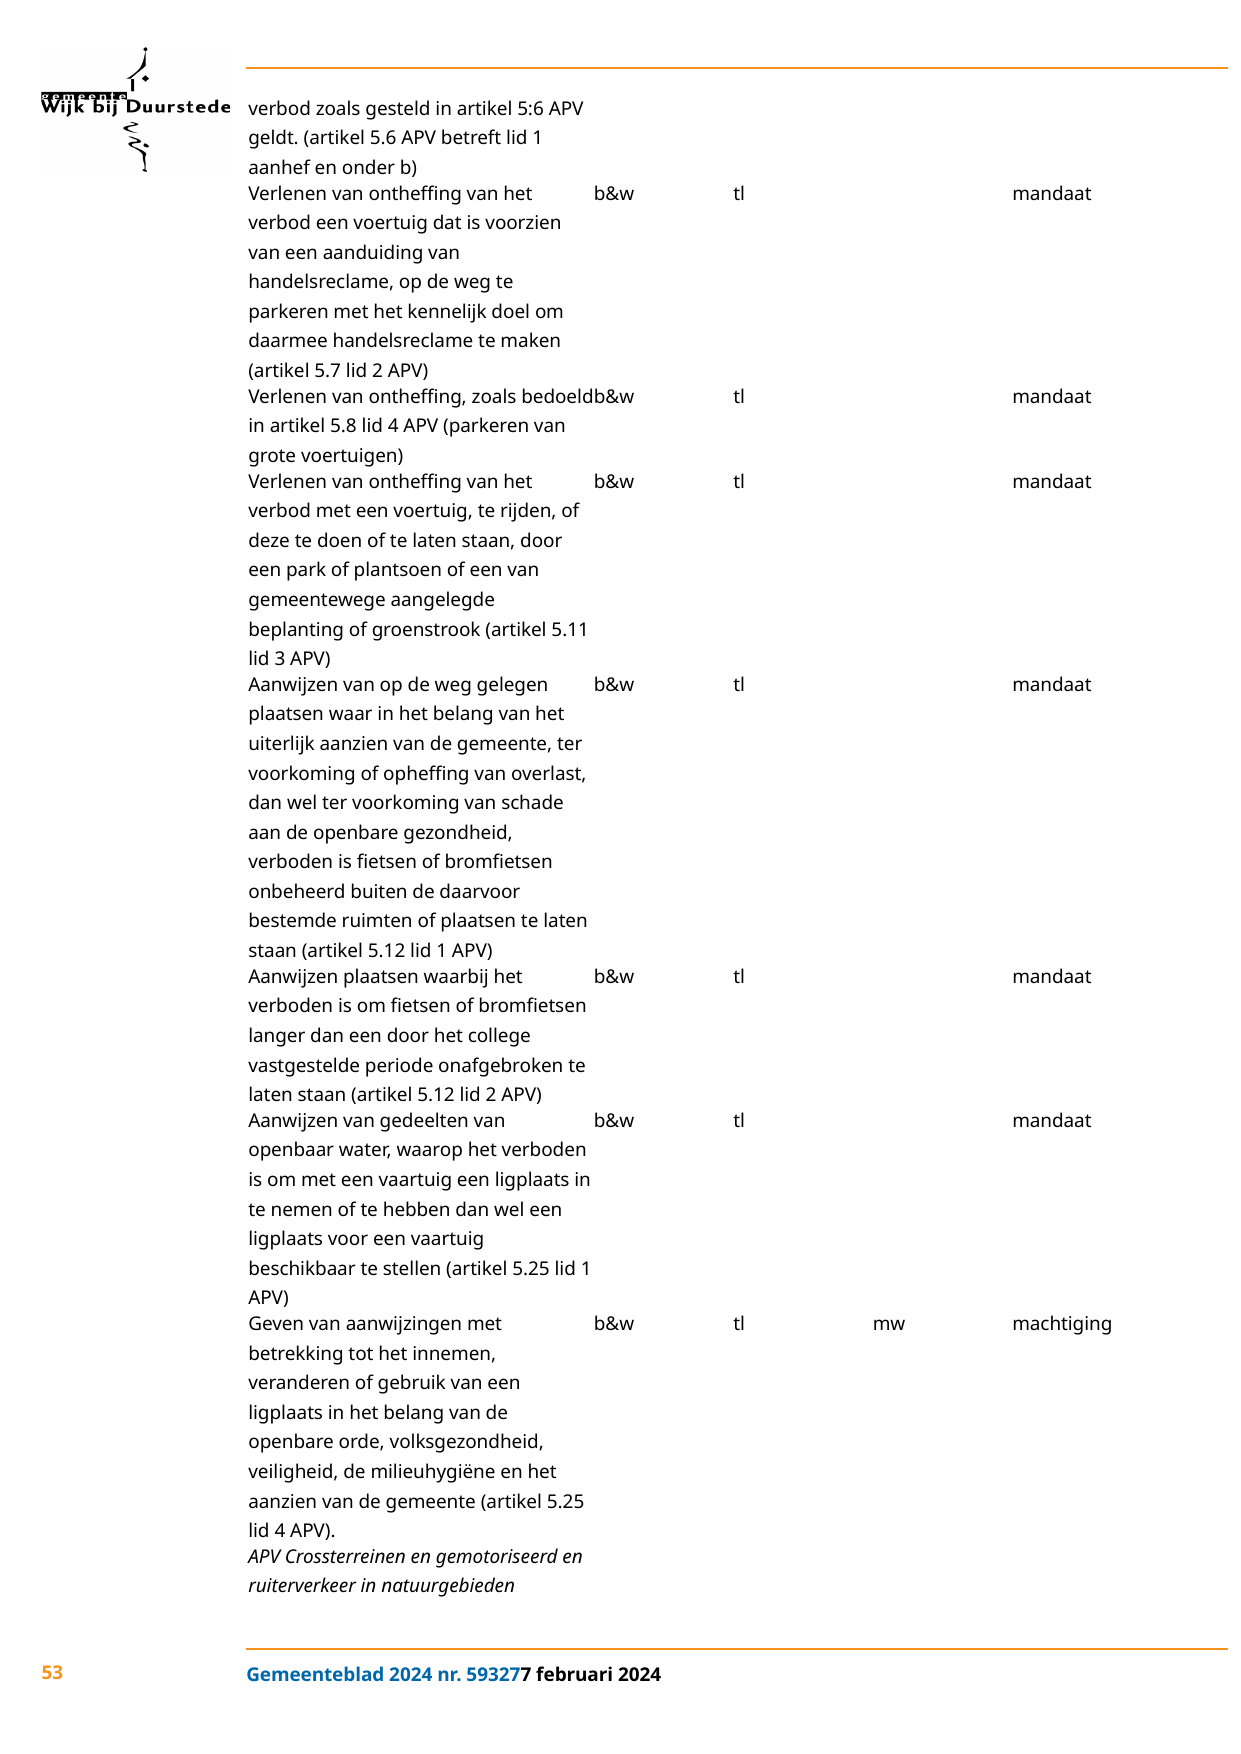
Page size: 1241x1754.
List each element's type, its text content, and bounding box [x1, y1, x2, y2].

table_cell Verlenen van ontheffing van het verbod met een voertuig, te rijden, of deze te doen of te laten staan, door een park of plantsoen of een van gemeentewege aangelegde beplanting of groenstrook (artikel 5.11 lid 3 APV) [248, 468, 594, 671]
table_cell [594, 1543, 733, 1598]
table_cell mandaat [1012, 671, 1152, 963]
table_cell [873, 468, 1012, 671]
table_cell b&w [594, 963, 733, 1107]
table_cell tl [733, 180, 873, 383]
table_cell tl [733, 1107, 873, 1310]
table_cell Aanwijzen van gedeelten van openbaar water, waarop het verboden is om met een vaartuig een ligplaats in te nemen of te hebben dan wel een ligplaats voor een vaartuig beschikbaar te stellen (artikel 5.25 lid 1 APV) [248, 1107, 594, 1310]
table_cell [873, 963, 1012, 1107]
table_cell Geven van aanwijzingen met betrekking tot het innemen, veranderen of gebruik van een ligplaats in het belang van de openbare orde, volksgezondheid, veiligheid, de milieuhygiëne en het aanzien van de gemeente (artikel 5.25 lid 4 APV). [248, 1310, 594, 1543]
table_cell [873, 383, 1012, 468]
table_cell mandaat [1012, 383, 1152, 468]
table_cell mandaat [1012, 468, 1152, 671]
table_cell tl [733, 671, 873, 963]
table_cell tl [733, 468, 873, 671]
table_cell mandaat [1012, 180, 1152, 383]
table_cell b&w [594, 1107, 733, 1310]
table_cell machtiging [1012, 1310, 1152, 1543]
table_cell [873, 671, 1012, 963]
table_cell [594, 95, 733, 180]
table_cell [1012, 1543, 1152, 1598]
table_cell Aanwijzen plaatsen waarbij het verboden is om fietsen of bromfietsen langer dan een door het college vastgestelde periode onafgebroken te laten staan (artikel 5.12 lid 2 APV) [248, 963, 594, 1107]
table_cell [873, 95, 1012, 180]
table_cell mandaat [1012, 1107, 1152, 1310]
table_cell Verlenen van ontheffing van het verbod een voertuig dat is voorzien van een aanduiding van handelsreclame, op de weg te parkeren met het kennelijk doel om daarmee handelsreclame te maken (artikel 5.7 lid 2 APV) [248, 180, 594, 383]
table_cell Aanwijzen van op de weg gelegen plaatsen waar in het belang van het uiterlijk aanzien van de gemeente, ter voorkoming of opheffing van overlast, dan wel ter voorkoming van schade aan de openbare gezondheid, verboden is fietsen of bromfietsen onbeheerd buiten de daarvoor bestemde ruimten of plaatsen te laten staan (artikel 5.12 lid 1 APV) [248, 671, 594, 963]
table_cell b&w [594, 468, 733, 671]
table_cell tl [733, 1310, 873, 1543]
table_cell [873, 180, 1012, 383]
table_cell [733, 95, 873, 180]
table_cell [1012, 95, 1152, 180]
table_cell verbod zoals gesteld in artikel 5:6 APV geldt. (artikel 5.6 APV betreft lid 1 aanhef en onder b) [248, 95, 594, 180]
table_cell [733, 1543, 873, 1598]
table_cell mw [873, 1310, 1012, 1543]
table_cell b&w [594, 180, 733, 383]
table_cell b&w [594, 1310, 733, 1543]
table_cell b&w [594, 671, 733, 963]
table_cell b&w [594, 383, 733, 468]
table_cell mandaat [1012, 963, 1152, 1107]
picture [41, 47, 231, 172]
table_cell Verlenen van ontheffing, zoals bedoeld in artikel 5.8 lid 4 APV (parkeren van grote voertuigen) [248, 383, 594, 468]
table_cell [873, 1107, 1012, 1310]
table_cell [873, 1543, 1012, 1598]
table_cell tl [733, 963, 873, 1107]
table_cell APV Crossterreinen en gemotoriseerd en ruiterverkeer in natuurgebieden [248, 1543, 594, 1598]
table_cell tl [733, 383, 873, 468]
